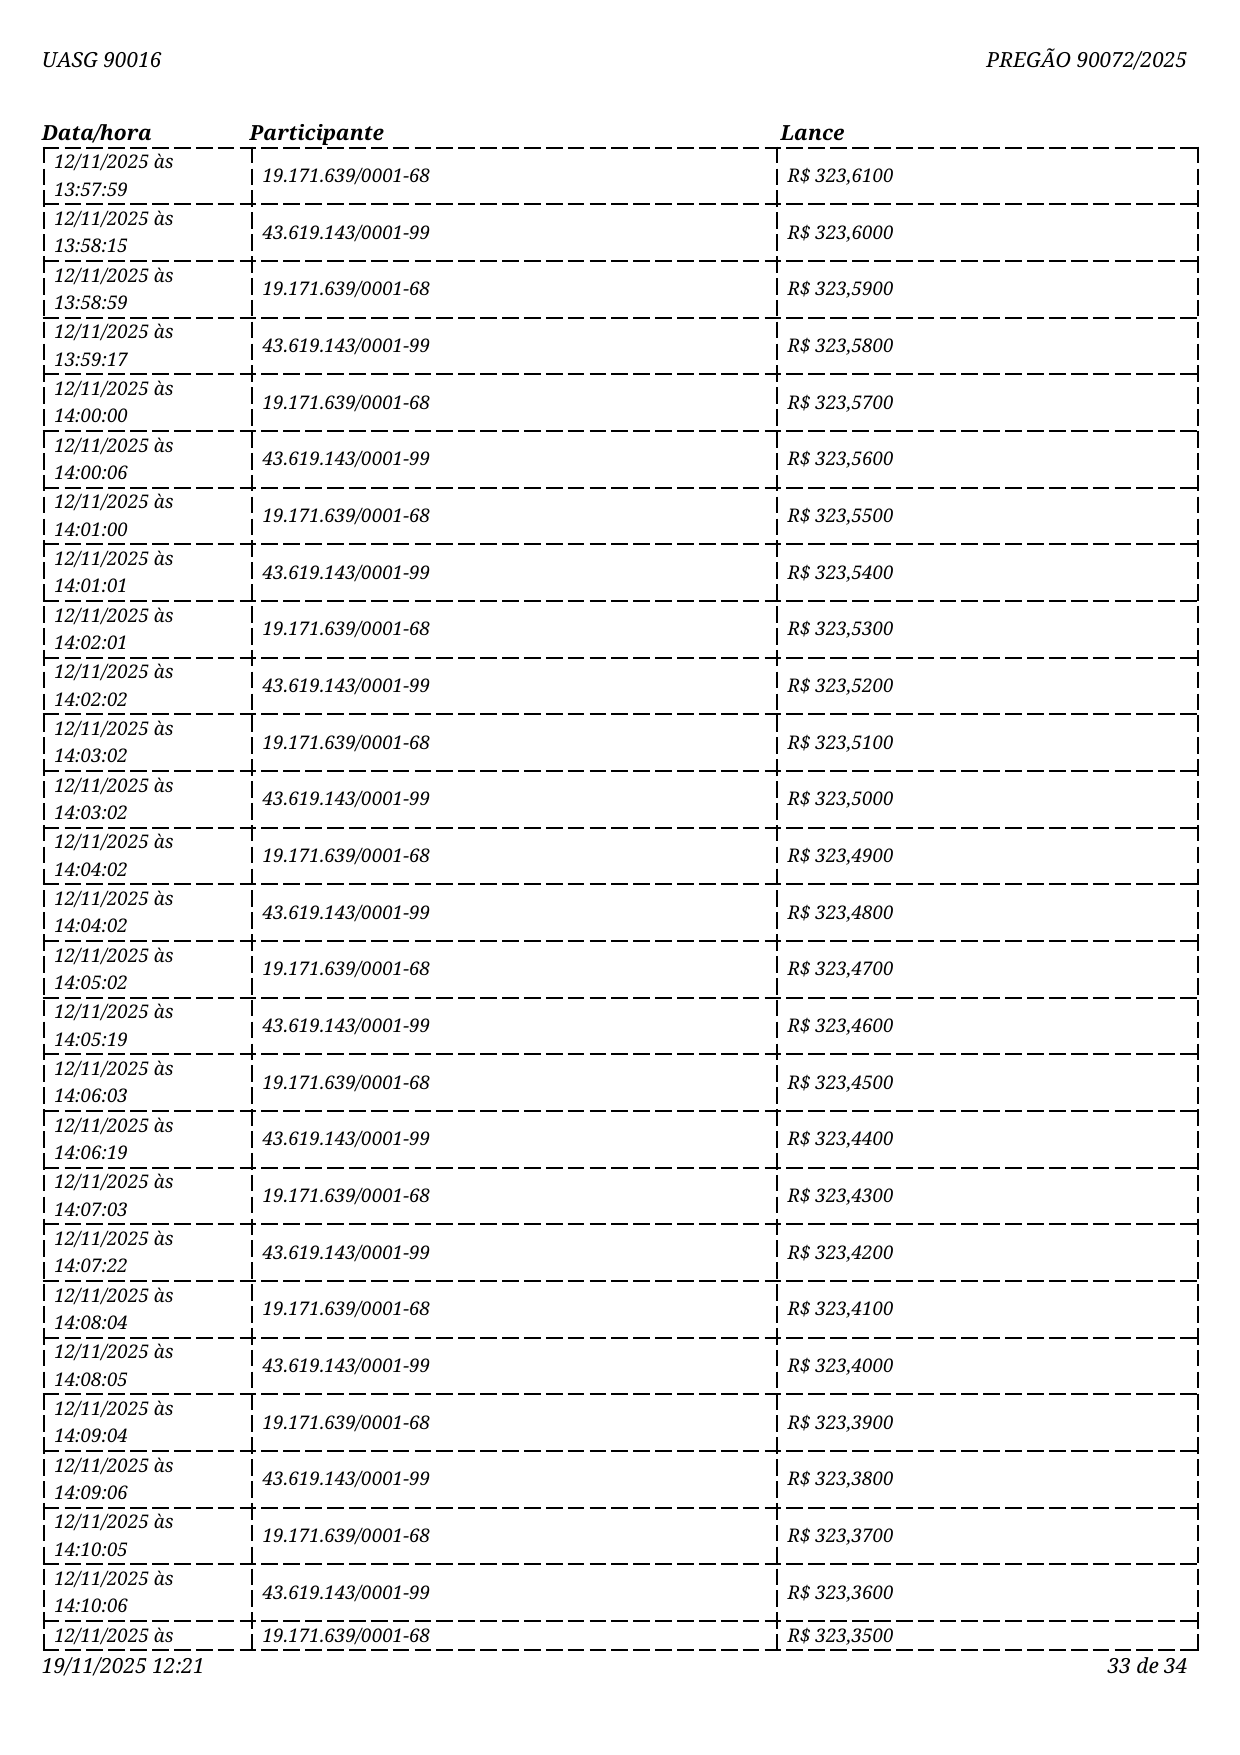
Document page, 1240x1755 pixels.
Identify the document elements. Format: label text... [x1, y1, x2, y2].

table_cell 43.619.143/0001-99 [252, 1337, 777, 1393]
table_cell R$ 323,4100 [777, 1280, 1198, 1337]
table_cell 12/11/2025 às 14:04:02 [44, 883, 252, 940]
table_cell 12/11/2025 às 14:06:03 [44, 1053, 252, 1110]
table_cell R$ 323,3800 [777, 1450, 1198, 1507]
table_cell R$ 323,4500 [777, 1053, 1198, 1110]
table_cell 19.171.639/0001-68 [252, 487, 777, 543]
table_cell R$ 323,4300 [777, 1167, 1198, 1223]
table_cell 19.171.639/0001-68 [252, 827, 777, 883]
table_cell 12/11/2025 às 13:58:15 [44, 203, 252, 260]
table_cell 43.619.143/0001-99 [252, 317, 777, 373]
table_cell R$ 323,4600 [777, 997, 1198, 1053]
table_cell 43.619.143/0001-99 [252, 1223, 777, 1280]
table_cell 12/11/2025 às 14:01:00 [44, 487, 252, 543]
table_cell R$ 323,5100 [777, 713, 1198, 770]
table_cell R$ 323,4200 [777, 1223, 1198, 1280]
table_cell 43.619.143/0001-99 [252, 883, 777, 940]
table_cell 19.171.639/0001-68 [252, 260, 777, 317]
table_cell 12/11/2025 às 13:59:17 [44, 317, 252, 373]
table_cell 12/11/2025 às 14:05:19 [44, 997, 252, 1053]
table_cell 43.619.143/0001-99 [252, 430, 777, 487]
table_cell R$ 323,4900 [777, 827, 1198, 883]
table_cell 12/11/2025 às 14:09:04 [44, 1393, 252, 1450]
table_cell 12/11/2025 às 14:02:01 [44, 600, 252, 657]
table_cell R$ 323,4000 [777, 1337, 1198, 1393]
table_cell 12/11/2025 às 14:09:06 [44, 1450, 252, 1507]
table_cell R$ 323,4400 [777, 1110, 1198, 1167]
table_cell R$ 323,5500 [777, 487, 1198, 543]
table_cell 43.619.143/0001-99 [252, 997, 777, 1053]
table_cell R$ 323,6000 [777, 203, 1198, 260]
table_cell 12/11/2025 às 14:10:05 [44, 1507, 252, 1563]
table_cell 12/11/2025 às 14:01:01 [44, 543, 252, 600]
table_cell 12/11/2025 às 14:02:02 [44, 657, 252, 713]
table_cell 12/11/2025 às 14:06:19 [44, 1110, 252, 1167]
table_cell R$ 323,5700 [777, 373, 1198, 430]
table_cell 12/11/2025 às 13:57:59 [44, 147, 252, 203]
table_cell 19.171.639/0001-68 [252, 373, 777, 430]
table_cell R$ 323,5000 [777, 770, 1198, 827]
table_cell 19.171.639/0001-68 [252, 1167, 777, 1223]
table_cell 12/11/2025 às 14:05:02 [44, 940, 252, 997]
table_cell 19.171.639/0001-68 [252, 1507, 777, 1563]
table_cell R$ 323,6100 [777, 147, 1198, 203]
table_cell 19.171.639/0001-68 [252, 940, 777, 997]
table_cell 12/11/2025 às 13:58:59 [44, 260, 252, 317]
table_cell 12/11/2025 às 14:03:02 [44, 770, 252, 827]
table_cell 19.171.639/0001-68 [252, 1053, 777, 1110]
table_cell 19.171.639/0001-68 [252, 147, 777, 203]
table_cell 19.171.639/0001-68 [252, 713, 777, 770]
table_cell R$ 323,5800 [777, 317, 1198, 373]
table_cell 43.619.143/0001-99 [252, 770, 777, 827]
table_cell 12/11/2025 às 14:04:02 [44, 827, 252, 883]
table_cell 12/11/2025 às 14:00:00 [44, 373, 252, 430]
table_cell 12/11/2025 às 14:10:06 [44, 1563, 252, 1620]
table_cell R$ 323,4800 [777, 883, 1198, 940]
table_cell 43.619.143/0001-99 [252, 657, 777, 713]
table_cell 12/11/2025 às 14:07:22 [44, 1223, 252, 1280]
table_cell R$ 323,3500 [777, 1620, 1198, 1649]
table_cell R$ 323,3900 [777, 1393, 1198, 1450]
table_cell R$ 323,5400 [777, 543, 1198, 600]
table_cell R$ 323,3700 [777, 1507, 1198, 1563]
table_cell R$ 323,3600 [777, 1563, 1198, 1620]
table_cell 43.619.143/0001-99 [252, 1563, 777, 1620]
table_cell 12/11/2025 às 14:08:05 [44, 1337, 252, 1393]
table_cell 19.171.639/0001-68 [252, 1620, 777, 1649]
table_cell R$ 323,5300 [777, 600, 1198, 657]
table_cell 43.619.143/0001-99 [252, 543, 777, 600]
table_cell R$ 323,5200 [777, 657, 1198, 713]
table_cell 12/11/2025 às 14:08:04 [44, 1280, 252, 1337]
table_cell 43.619.143/0001-99 [252, 1110, 777, 1167]
table_cell 12/11/2025 às 14:00:06 [44, 430, 252, 487]
table_cell 12/11/2025 às 14:07:03 [44, 1167, 252, 1223]
table_cell R$ 323,5600 [777, 430, 1198, 487]
table_cell R$ 323,5900 [777, 260, 1198, 317]
table_cell 19.171.639/0001-68 [252, 1280, 777, 1337]
table_cell R$ 323,4700 [777, 940, 1198, 997]
table_cell 12/11/2025 às 14:03:02 [44, 713, 252, 770]
table_cell 19.171.639/0001-68 [252, 1393, 777, 1450]
table_cell 43.619.143/0001-99 [252, 1450, 777, 1507]
table_cell 19.171.639/0001-68 [252, 600, 777, 657]
table_cell 43.619.143/0001-99 [252, 203, 777, 260]
table_cell 12/11/2025 às [44, 1620, 252, 1649]
